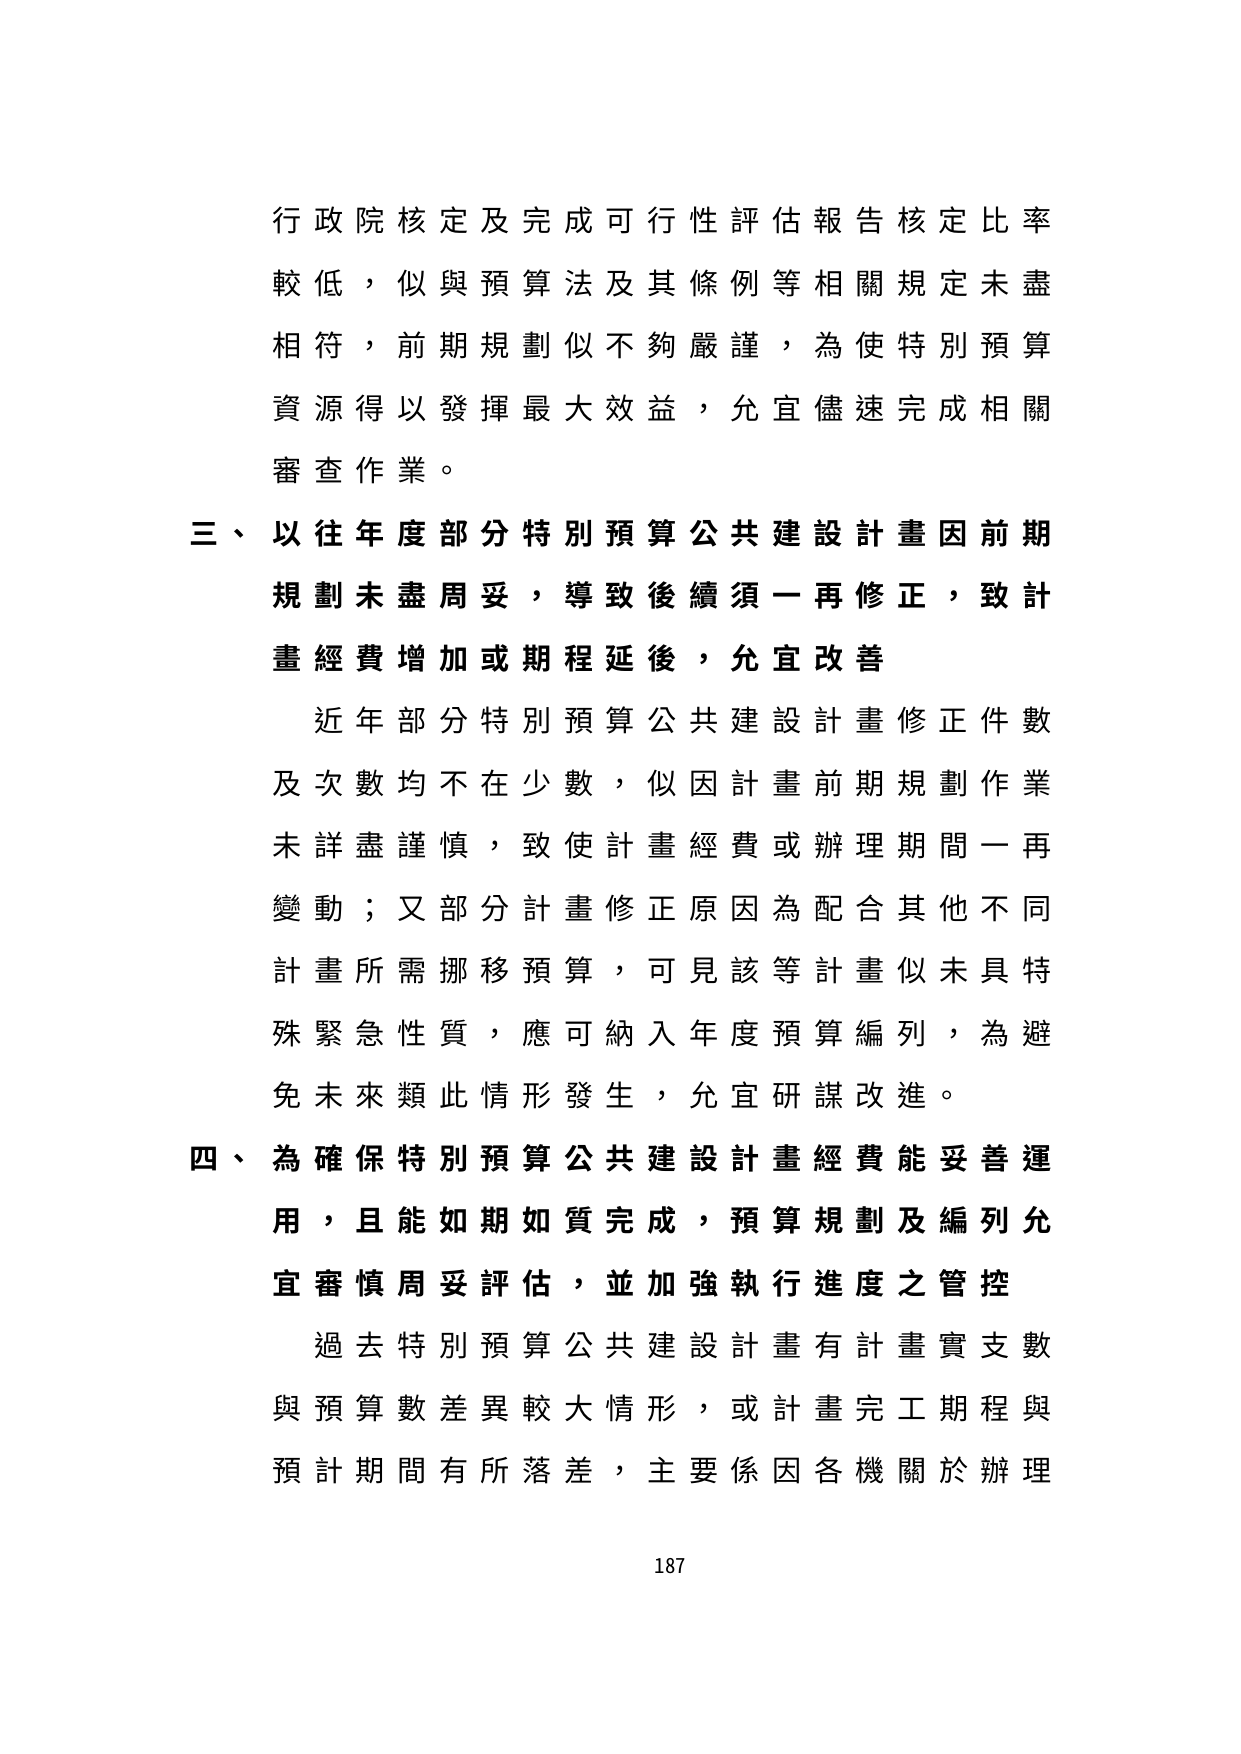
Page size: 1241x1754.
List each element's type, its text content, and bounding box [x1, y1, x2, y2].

text 行政院核定及完成可行性評估報告核定比率較低，似與預算法及其條例等相關規定未盡相符，前期規劃似不夠嚴謹，為使特別預算資源得以發揮最大效益，允宜儘速完成相關審查作業。 [242, 177, 1058, 490]
text 三、以往年度部分特別預算公共建設計畫因前期規劃未盡周妥，導致後續須一再修正，致計畫經費增加或期程延後，允宜改善 [183, 490, 1058, 677]
text 過去特別預算公共建設計畫有計畫實支數與預算數差異較大情形，或計畫完工期程與預計期間有所落差，主要係因各機關於辦理 [242, 1302, 1058, 1490]
text 近年部分特別預算公共建設計畫修正件數及次數均不在少數，似因計畫前期規劃作業未詳盡謹慎，致使計畫經費或辦理期間一再變動；又部分計畫修正原因為配合其他不同計畫所需挪移預算，可見該等計畫似未具特殊緊急性質，應可納入年度預算編列，為避免未來類此情形發生，允宜研謀改進。 [242, 677, 1058, 1115]
text 四、為確保特別預算公共建設計畫經費能妥善運用，且能如期如質完成，預算規劃及編列允宜審慎周妥評估，並加強執行進度之管控 [183, 1115, 1058, 1302]
